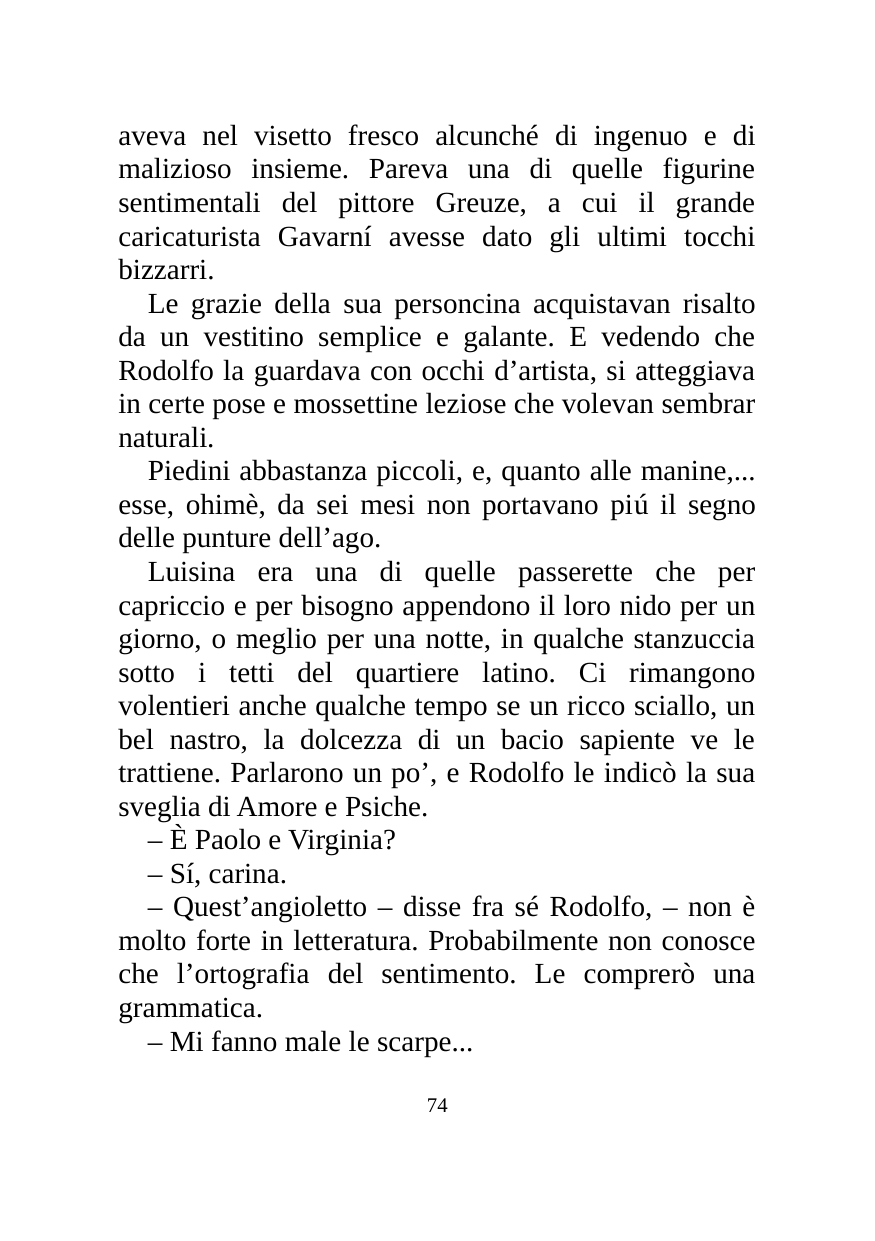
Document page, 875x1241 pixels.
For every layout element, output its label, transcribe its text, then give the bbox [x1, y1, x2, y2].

text Luisina era una di quelle passerette che per capriccio e per bisogno appendono il loro nido per un giorno, o meglio per una notte, in qualche stanzuccia sotto i tetti del quartiere latino. Ci rimangono volentieri anche qualche tempo se un ricco sciallo, un bel nastro, la dolcezza di un bacio sapiente ve le trattiene. Parlarono un po’, e Rodolfo le indicò la sua sveglia di Amore e Psiche. [118, 554, 756, 822]
text ‒ Sí, carina. [118, 856, 756, 889]
text ‒ È Paolo e Virginia? [118, 822, 756, 856]
text ‒ Quest’angioletto ‒ disse fra sé Rodolfo, ‒ non è molto forte in letteratura. Probabilmente non conosce che l’ortografia del sentimento. Le comprerò una grammatica. [118, 889, 756, 1024]
text Le grazie della sua personcina acquistavan risalto da un vestitino semplice e galante. E vedendo che Rodolfo la guardava con occhi d’artista, si atteggiava in certe pose e mossettine leziose che volevan sembrar naturali. [118, 286, 756, 453]
text ‒ Mi fanno male le scarpe... [118, 1024, 756, 1057]
text Piedini abbastanza piccoli, e, quanto alle manine,... esse, ohimè, da sei mesi non portavano piú il segno delle punture dell’ago. [118, 453, 756, 554]
text aveva nel visetto fresco alcunché di ingenuo e di malizioso insieme. Pareva una di quelle figurine sentimentali del pittore Greuze, a cui il grande caricaturista Gavarní avesse dato gli ultimi tocchi bizzarri. [118, 118, 756, 286]
